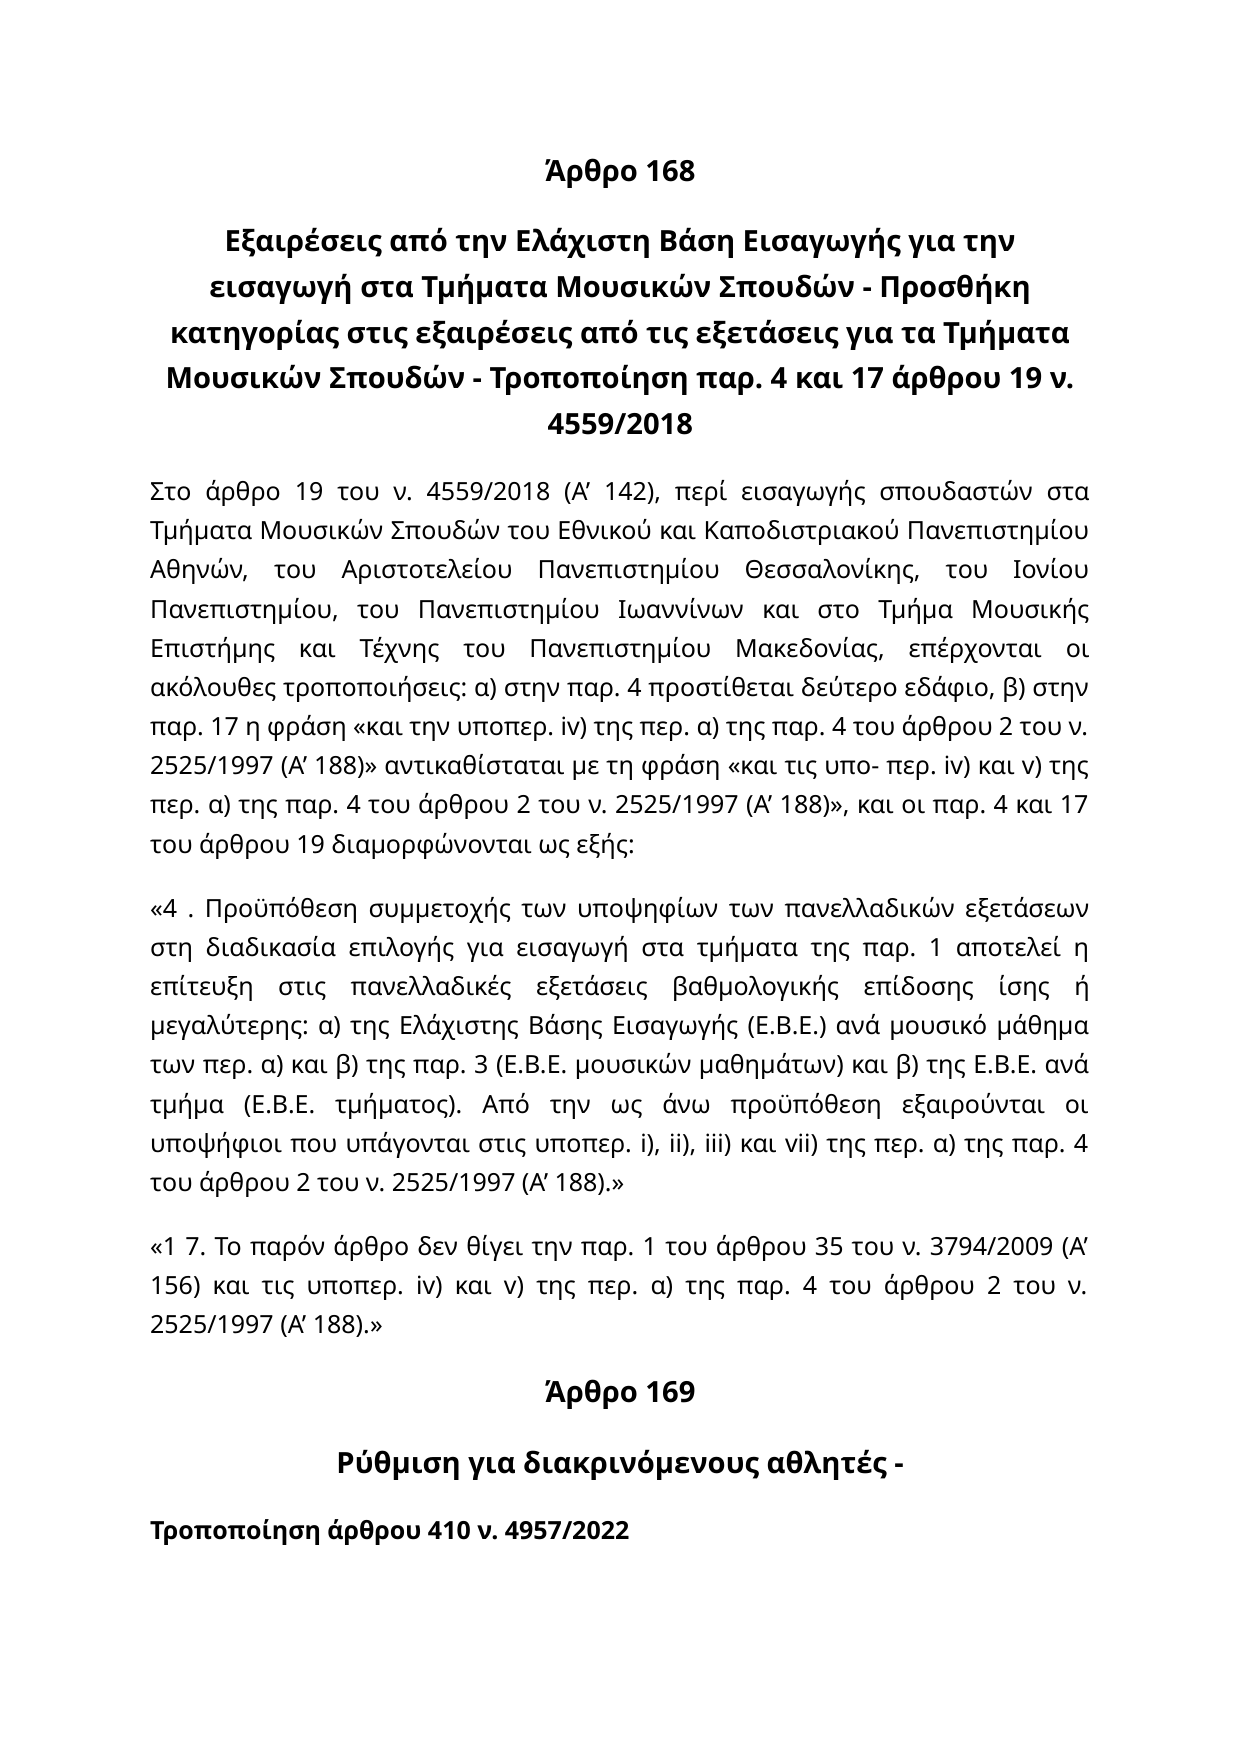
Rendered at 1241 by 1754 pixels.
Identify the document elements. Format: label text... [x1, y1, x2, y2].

subtitle Άρθρο 169 [150, 1371, 1090, 1411]
text Στο άρθρο 19 του ν. 4559/2018 (Α’ 142), περί εισαγωγής σπουδαστών στα Τμήματα Μουσικών Σπουδών του Εθνικού και Καποδιστριακού Πανεπιστημίου Αθηνών, του Αριστοτελείου Πανεπιστημίου Θεσσαλονίκης, του Ιονίου Πανεπιστημίου, του Πανεπιστημίου Ιωαννίνων και στο Τμήμα Μουσικής Επιστήμης και Τέχνης του Πανεπιστημίου Μακεδονίας, επέρχονται οι ακόλουθες τροποποιήσεις: α) στην παρ. 4 προστίθεται δεύτερο εδάφιο, β) στην παρ. 17 η φράση «και την υποπερ. iv) της περ. α) της παρ. 4 του άρθρου 2 του ν. 2525/1997 (Α’ 188)» αντικαθίσταται με τη φράση «και τις υπο- περ. iv) και v) της περ. α) της παρ. 4 του άρθρου 2 του ν. 2525/1997 (Α’ 188)», και οι παρ. 4 και 17 του άρθρου 19 διαμορφώνονται ως εξής: [150, 474, 1090, 860]
subtitle Εξαιρέσεις από την Ελάχιστη Βάση Εισαγωγής για την εισαγωγή στα Τμήματα Μουσικών Σπουδών - Προσθήκη κατηγορίας στις εξαιρέσεις από τις εξετάσεις για τα Τμήματα Μουσικών Σπουδών - Τροποποίηση παρ. 4 και 17 άρθρου 19 ν. 4559/2018 [150, 221, 1090, 443]
text «4 . Προϋπόθεση συμμετοχής των υποψηφίων των πανελλαδικών εξετάσεων στη διαδικασία επιλογής για εισαγωγή στα τμήματα της παρ. 1 αποτελεί η επίτευξη στις πανελλαδικές εξετάσεις βαθμολογικής επίδοσης ίσης ή μεγαλύτερης: α) της Ελάχιστης Βάσης Εισαγωγής (Ε.Β.Ε.) ανά μουσικό μάθημα των περ. α) και β) της παρ. 3 (Ε.Β.Ε. μουσικών μαθημάτων) και β) της Ε.Β.Ε. ανά τμήμα (Ε.Β.Ε. τμήματος). Από την ως άνω προϋπόθεση εξαιρούνται οι υποψήφιοι που υπάγονται στις υποπερ. i), ii), iii) και vii) της περ. α) της παρ. 4 του άρθρου 2 του ν. 2525/1997 (Α’ 188).» [150, 890, 1090, 1199]
subtitle Ρύθμιση για διακρινόμενους αθλητές - [150, 1442, 1090, 1482]
text «1 7. Το παρόν άρθρο δεν θίγει την παρ. 1 του άρθρου 35 του ν. 3794/2009 (Α’ 156) και τις υποπερ. iv) και v) της περ. α) της παρ. 4 του άρθρου 2 του ν. 2525/1997 (Α’ 188).» [150, 1229, 1090, 1341]
text Τροποποίηση άρθρου 410 ν. 4957/2022 [150, 1512, 1090, 1547]
subtitle Άρθρο 168 [150, 150, 1090, 190]
